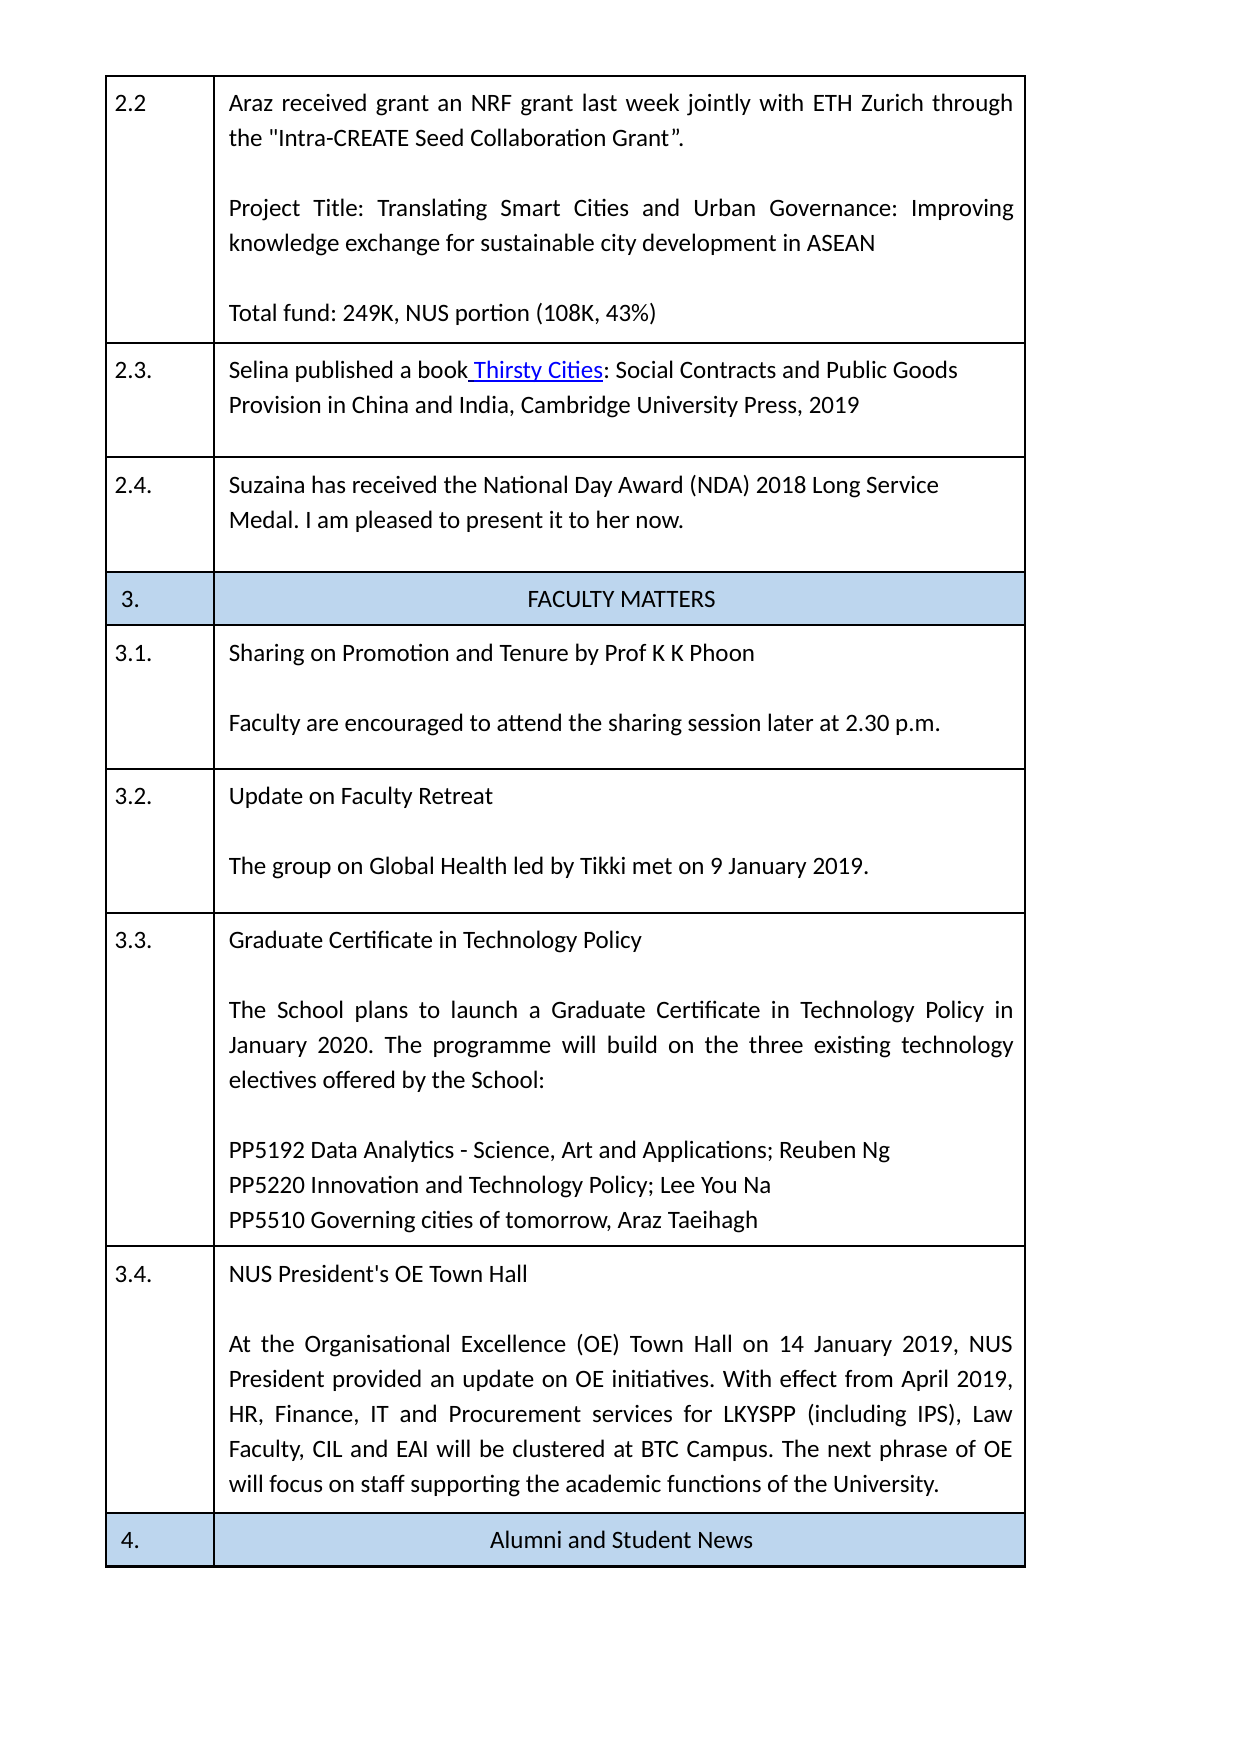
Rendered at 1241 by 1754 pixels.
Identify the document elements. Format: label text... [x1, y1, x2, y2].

table_cell Sharing on Promotion and Tenure by Prof K K Phoon Faculty are encouraged to attend the sharing session later at 2.30 p.m. [215, 626, 1024, 768]
table_cell Araz received grant an NRF grant last week jointly with ETH Zurich through the "Intra-CREATE Seed Collaboration Grant”. Project Title: Translating Smart Cities and Urban Governance: Improving knowledge exchange for sustainable city development in ASEAN Total fund: 249K, NUS portion (108K, 43%) [215, 77, 1024, 342]
table_cell Update on Faculty Retreat The group on Global Health led by Tikki met on 9 January 2019. [215, 770, 1024, 912]
table_cell 2.4. [107, 458, 213, 571]
table_cell 3.2. [107, 770, 213, 912]
table_cell 3.3. [107, 914, 213, 1245]
table_cell 3.4. [107, 1247, 213, 1512]
table_cell Graduate Certificate in Technology Policy The School plans to launch a Graduate Certificate in Technology Policy in January 2020. The programme will build on the three existing technology electives offered by the School: PP5192 Data Analytics - Science, Art and Applications; Reuben Ng PP5220 Innovation and Technology Policy; Lee You Na PP5510 Governing cities of tomorrow, Araz Taeihagh [215, 914, 1024, 1245]
table_cell Suzaina has received the National Day Award (NDA) 2018 Long Service Medal. I am pleased to present it to her now. [215, 458, 1024, 571]
table_cell 2.3. [107, 344, 213, 456]
table_cell NUS President's OE Town Hall At the Organisational Excellence (OE) Town Hall on 14 January 2019, NUS President provided an update on OE initiatives. With effect from April 2019, HR, Finance, IT and Procurement services for LKYSPP (including IPS), Law Faculty, CIL and EAI will be clustered at BTC Campus. The next phrase of OE will focus on staff supporting the academic functions of the University. [215, 1247, 1024, 1512]
table_cell Alumni and Student News [215, 1514, 1024, 1565]
table_cell FACULTY MATTERS [215, 573, 1024, 624]
table_cell 3.1. [107, 626, 213, 768]
table_cell 4. [107, 1514, 213, 1565]
table_cell 2.2 [107, 77, 213, 342]
table_cell Selina published a book Thirsty Cities: Social Contracts and Public Goods Provision in China and India, Cambridge University Press, 2019 [215, 344, 1024, 456]
table_cell 3. [107, 573, 213, 624]
